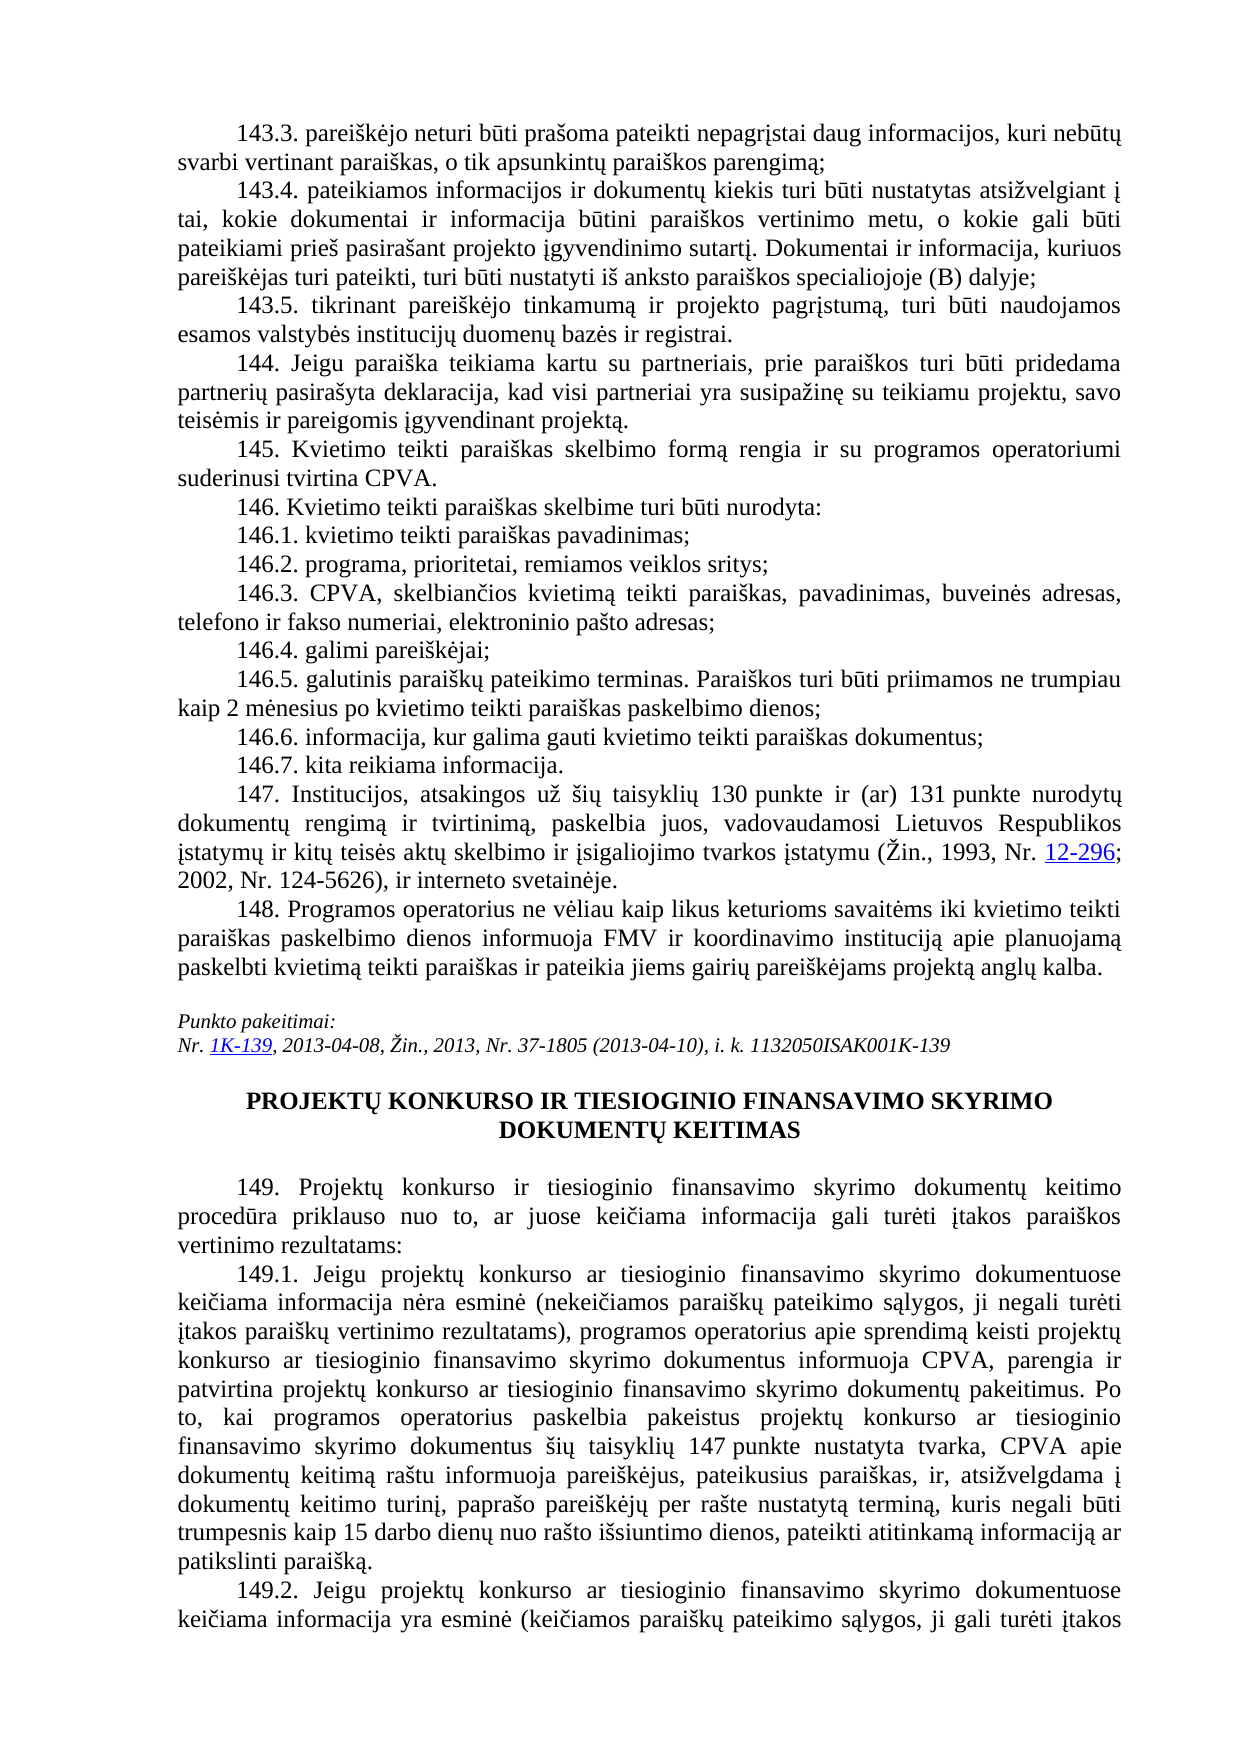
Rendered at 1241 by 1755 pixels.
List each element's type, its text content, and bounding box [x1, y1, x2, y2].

text 148. Programos operatorius ne vėliau kaip likus keturioms savaitėms iki kvietimo teikti paraiškas paskelbimo dienos informuoja FMV ir koordinavimo instituciją apie planuojamą paskelbti kvietimą teikti paraiškas ir pateikia jiems gairių pareiškėjams projektą anglų kalba. [177, 894, 1122, 981]
text 146.2. programa, prioritetai, remiamos veiklos sritys; [177, 549, 1122, 578]
text 149.2. Jeigu projektų konkurso ar tiesioginio finansavimo skyrimo dokumentuose keičiama informacija yra esminė (keičiamos paraiškų pateikimo sąlygos, ji gali turėti įtakos [177, 1575, 1122, 1632]
text 146.5. galutinis paraiškų pateikimo terminas. Paraiškos turi būti priimamos ne trumpiau kaip 2 mėnesius po kvietimo teikti paraiškas paskelbimo dienos; [177, 664, 1122, 722]
text 147. Institucijos, atsakingos už šių taisyklių 130 punkte ir (ar) 131 punkte nurodytų dokumentų rengimą ir tvirtinimą, paskelbia juos, vadovaudamosi Lietuvos Respublikos įstatymų ir kitų teisės aktų skelbimo ir įsigaliojimo tvarkos įstatymu (Žin., 1993, Nr. 12-296; 2002, Nr. 124-5626), ir interneto svetainėje. [177, 779, 1122, 894]
text 146.1. kvietimo teikti paraiškas pavadinimas; [177, 521, 1122, 549]
text 143.5. tikrinant pareiškėjo tinkamumą ir projekto pagrįstumą, turi būti naudojamos esamos valstybės institucijų duomenų bazės ir registrai. [177, 291, 1122, 348]
text 145. Kvietimo teikti paraiškas skelbimo formą rengia ir su programos operatoriumi suderinusi tvirtina CPVA. [177, 434, 1122, 492]
text 146.3. CPVA, skelbiančios kvietimą teikti paraiškas, pavadinimas, buveinės adresas, telefono ir fakso numeriai, elektroninio pašto adresas; [177, 578, 1122, 636]
text 143.3. pareiškėjo neturi būti prašoma pateikti nepagrįstai daug informacijos, kuri nebūtų svarbi vertinant paraiškas, o tik apsunkintų paraiškos parengimą; [177, 118, 1122, 176]
text 146.7. kita reikiama informacija. [177, 751, 1122, 779]
text 144. Jeigu paraiška teikiama kartu su partneriais, prie paraiškos turi būti pridedama partnerių pasirašyta deklaracija, kad visi partneriai yra susipažinę su teikiamu projektu, savo teisėmis ir pareigomis įgyvendinant projektą. [177, 348, 1122, 434]
text 146. Kvietimo teikti paraiškas skelbime turi būti nurodyta: [177, 492, 1122, 521]
text 146.4. galimi pareiškėjai; [177, 636, 1122, 664]
text 143.4. pateikiamos informacijos ir dokumentų kiekis turi būti nustatytas atsižvelgiant į tai, kokie dokumentai ir informacija būtini paraiškos vertinimo metu, o kokie gali būti pateikiami prieš pasirašant projekto įgyvendinimo sutartį. Dokumentai ir informacija, kuriuos pareiškėjas turi pateikti, turi būti nustatyti iš anksto paraiškos specialiojoje (B) dalyje; [177, 176, 1122, 291]
text Punkto pakeitimai: [177, 1009, 1122, 1033]
text 146.6. informacija, kur galima gauti kvietimo teikti paraiškas dokumentus; [177, 722, 1122, 751]
text 149.1. Jeigu projektų konkurso ar tiesioginio finansavimo skyrimo dokumentuose keičiama informacija nėra esminė (nekeičiamos paraiškų pateikimo sąlygos, ji negali turėti įtakos paraiškų vertinimo rezultatams), programos operatorius apie sprendimą keisti projektų konkurso ar tiesioginio finansavimo skyrimo dokumentus informuoja CPVA, parengia ir patvirtina projektų konkurso ar tiesioginio finansavimo skyrimo dokumentų pakeitimus. Po to, kai programos operatorius paskelbia pakeistus projektų konkurso ar tiesioginio finansavimo skyrimo dokumentus šių taisyklių 147 punkte nustatyta tvarka, CPVA apie dokumentų keitimą raštu informuoja pareiškėjus, pateikusius paraiškas, ir, atsižvelgdama į dokumentų keitimo turinį, paprašo pareiškėjų per rašte nustatytą terminą, kuris negali būti trumpesnis kaip 15 darbo dienų nuo rašto išsiuntimo dienos, pateikti atitinkamą informaciją ar patikslinti paraišką. [177, 1259, 1122, 1575]
text Nr. 1K-139, 2013-04-08, Žin., 2013, Nr. 37-1805 (2013-04-10), i. k. 1132050ISAK001K-139 [177, 1033, 1122, 1057]
text PROJEKTŲ KONKURSO IR TIESIOGINIO FINANSAVIMO SKYRIMO DOKUMENTŲ KEITIMAS [177, 1086, 1122, 1144]
text 149. Projektų konkurso ir tiesioginio finansavimo skyrimo dokumentų keitimo procedūra priklauso nuo to, ar juose keičiama informacija gali turėti įtakos paraiškos vertinimo rezultatams: [177, 1172, 1122, 1259]
